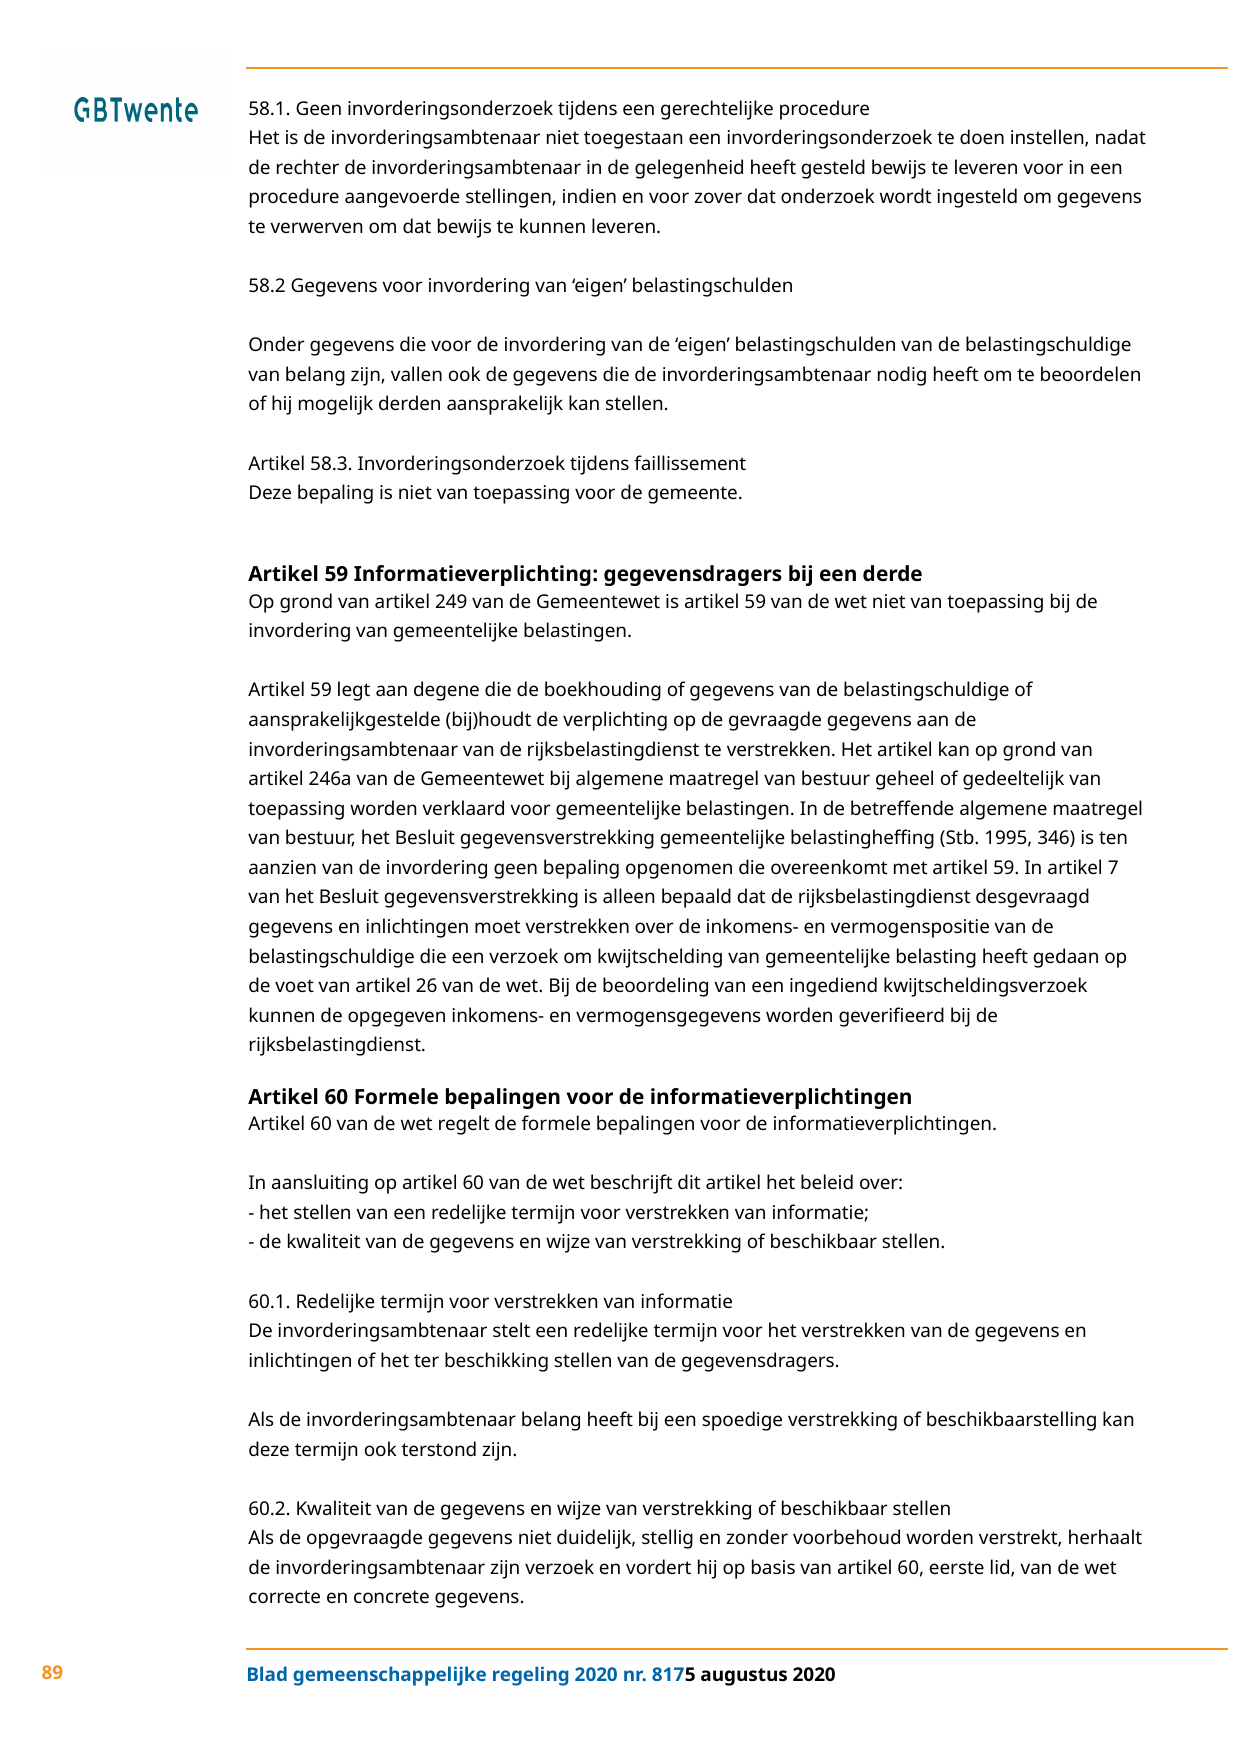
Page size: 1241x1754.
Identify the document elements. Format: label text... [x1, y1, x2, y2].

text De invorderingsambtenaar stelt een redelijke termijn voor het verstrekken van de gegevens en inlichtingen of het ter beschikking stellen van de gegevensdragers. [248, 1317, 1152, 1373]
text 60.2. Kwaliteit van de gegevens en wijze van verstrekking of beschikbaar stellen [248, 1495, 1152, 1521]
text In aansluiting op artikel 60 van de wet beschrijft dit artikel het beleid over: [248, 1169, 1152, 1195]
text Als de opgevraagde gegevens niet duidelijk, stellig en zonder voorbehoud worden verstrekt, herhaalt de invorderingsambtenaar zijn verzoek en vordert hij op basis van artikel 60, eerste lid, van de wet correcte en concrete gegevens. [248, 1524, 1152, 1609]
text Artikel 59 Informatieverplichting: gegevensdragers bij een derde [248, 559, 1152, 588]
text Op grond van artikel 249 van de Gemeentewet is artikel 59 van de wet niet van toepassing bij de invordering van gemeentelijke belastingen. [248, 588, 1152, 643]
text Artikel 60 van de wet regelt de formele bepalingen voor de informatieverplichtingen. [248, 1110, 1152, 1136]
text - het stellen van een redelijke termijn voor verstrekken van informatie; [248, 1199, 1152, 1225]
text Als de invorderingsambtenaar belang heeft bij een spoedige verstrekking of beschikbaarstelling kan deze termijn ook terstond zijn. [248, 1406, 1152, 1462]
text Artikel 59 legt aan degene die de boekhouding of gegevens van de belastingschuldige of aansprakelijkgestelde (bij)houdt de verplichting op de gevraagde gegevens aan de invorderingsambtenaar van de rijksbelastingdienst te verstrekken. Het artikel kan op grond van artikel 246a van de Gemeentewet bij algemene maatregel van bestuur geheel of gedeeltelijk van toepassing worden verklaard voor gemeentelijke belastingen. In de betreffende algemene maatregel van bestuur, het Besluit gegevensverstrekking gemeentelijke belastingheffing (Stb. 1995, 346) is ten aanzien van de invordering geen bepaling opgenomen die overeenkomt met artikel 59. In artikel 7 van het Besluit gegevensverstrekking is alleen bepaald dat de rijksbelastingdienst desgevraagd gegevens en inlichtingen moet verstrekken over de inkomens- en vermogenspositie van de belastingschuldige die een verzoek om kwijtschelding van gemeentelijke belasting heeft gedaan op de voet van artikel 26 van de wet. Bij de beoordeling van een ingediend kwijtscheldingsverzoek kunnen de opgegeven inkomens- en vermogensgegevens worden geverifieerd bij de rijksbelastingdienst. [248, 677, 1152, 1057]
text Artikel 58.3. Invorderingsonderzoek tijdens faillissement [248, 450, 1152, 476]
picture [41, 47, 231, 172]
text Onder gegevens die voor de invordering van de ‘eigen’ belastingschulden van de belastingschuldige van belang zijn, vallen ook de gegevens die de invorderingsambtenaar nodig heeft om te beoordelen of hij mogelijk derden aansprakelijk kan stellen. [248, 331, 1152, 416]
text 58.2 Gegevens voor invordering van ‘eigen’ belastingschulden [248, 272, 1152, 298]
text - de kwaliteit van de gegevens en wijze van verstrekking of beschikbaar stellen. [248, 1229, 1152, 1254]
text 58.1. Geen invorderingsonderzoek tijdens een gerechtelijke procedure [248, 95, 1152, 121]
text Het is de invorderingsambtenaar niet toegestaan een invorderingsonderzoek te doen instellen, nadat de rechter de invorderingsambtenaar in de gelegenheid heeft gesteld bewijs te leveren voor in een procedure aangevoerde stellingen, indien en voor zover dat onderzoek wordt ingesteld om gegevens te verwerven om dat bewijs te kunnen leveren. [248, 124, 1152, 239]
text 60.1. Redelijke termijn voor verstrekken van informatie [248, 1288, 1152, 1314]
text Deze bepaling is niet van toepassing voor de gemeente. [248, 479, 1152, 505]
text Artikel 60 Formele bepalingen voor de informatieverplichtingen [248, 1082, 1152, 1110]
